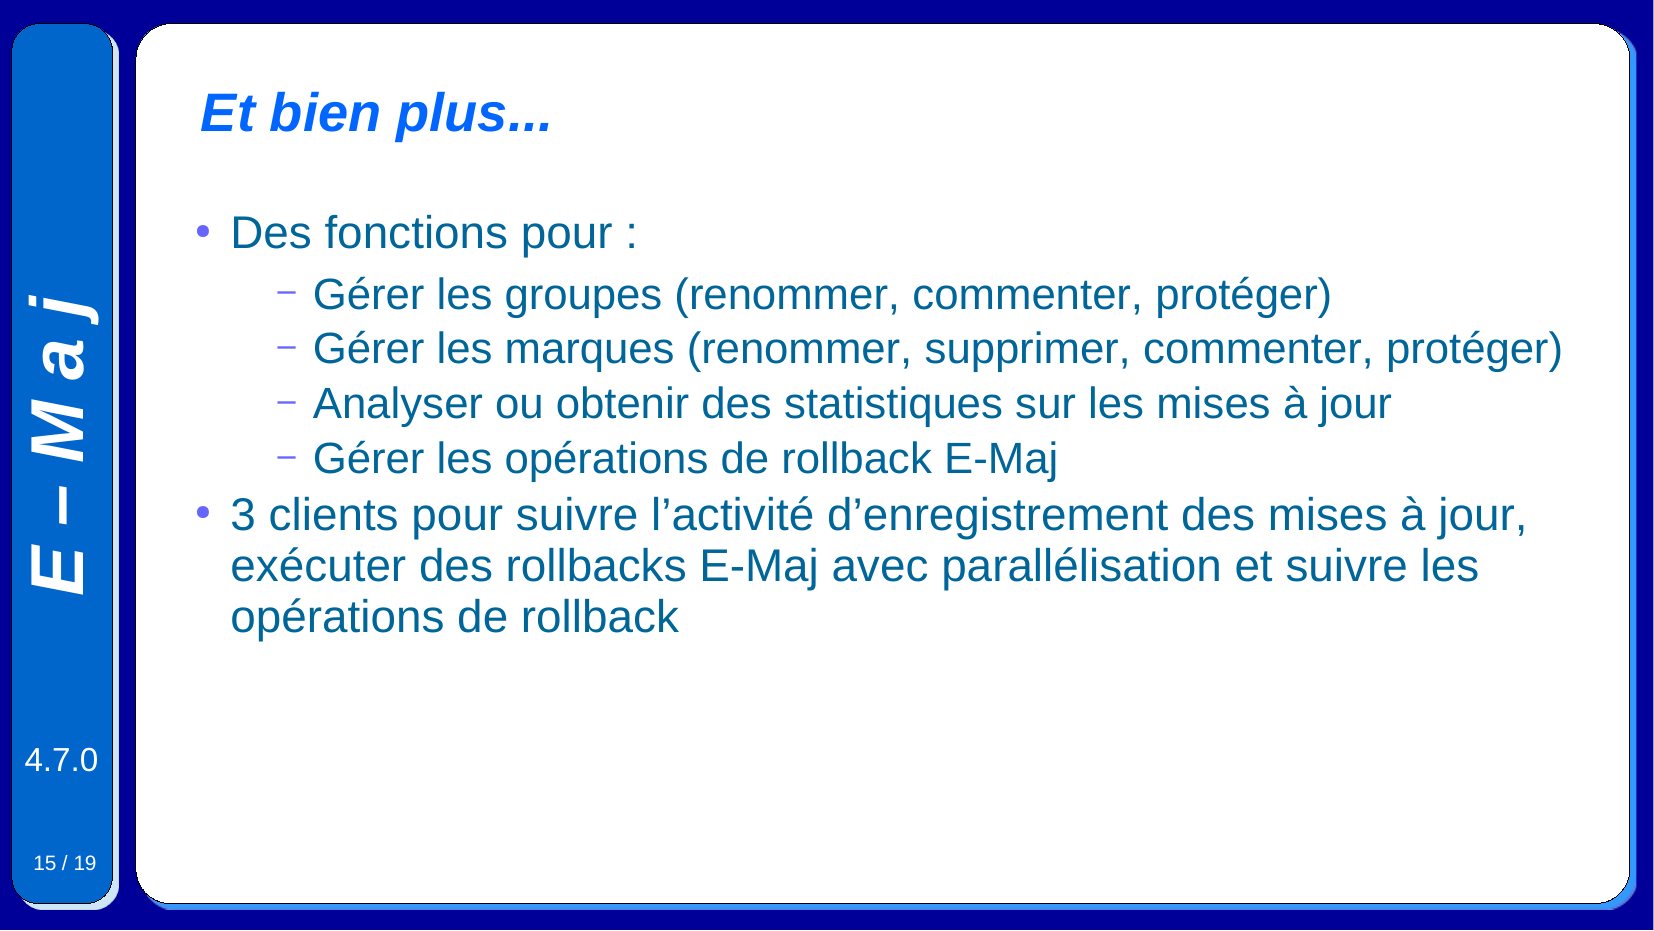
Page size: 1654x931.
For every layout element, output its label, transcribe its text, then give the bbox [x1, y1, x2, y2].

title Et bien plus... [200, 34, 1575, 191]
list Des fonctions pour : Gérer les groupes (renommer, commenter, protéger) Gérer les marques (renommer, supprimer, commenter, protéger) Analyser ou obtenir des statistiques sur les mises à jour Gérer les opérations de rollback E-Maj 3 clients pour suivre l’activité d’enregistrement des mises à jour, exécuter des rollbacks E-Maj avec parallélisation et suivre les opérations de rollback [177, 206, 1587, 827]
